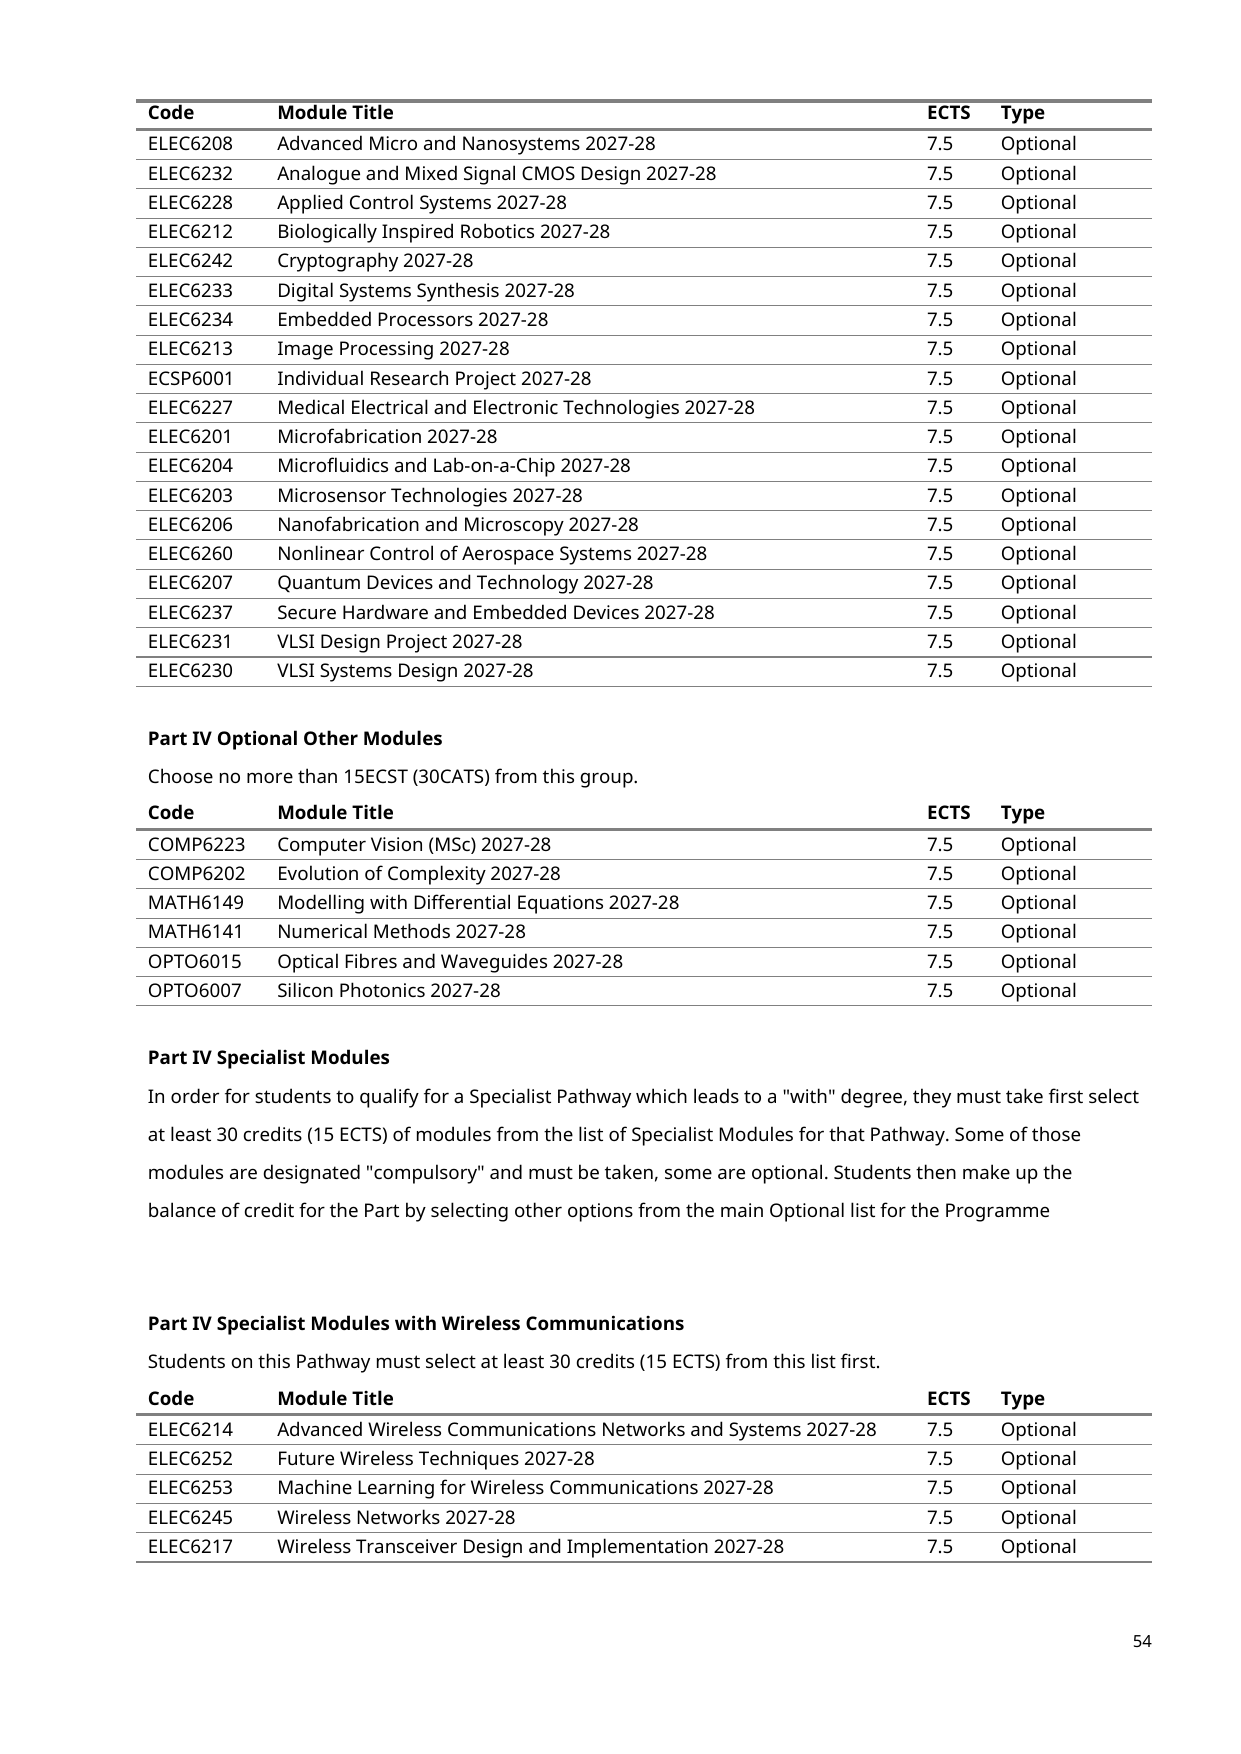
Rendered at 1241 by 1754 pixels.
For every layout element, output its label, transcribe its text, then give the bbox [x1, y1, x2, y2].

table_cell Nonlinear Control of Aerospace Systems 2027-28 [266, 540, 916, 569]
table_cell Optional [989, 831, 1152, 859]
table_cell 7.5 [916, 189, 989, 217]
table_cell ELEC6237 [136, 599, 266, 627]
table_cell Optional [989, 336, 1152, 364]
table_cell Microfluidics and Lab-on-a-Chip 2027-28 [266, 453, 916, 481]
table_cell Part IV Optional Other Modules Choose no more than 15ECST (30CATS) from this group. [136, 687, 1152, 799]
table_cell 7.5 [916, 306, 989, 334]
table_cell ELEC6233 [136, 277, 266, 305]
table_cell Module Title [266, 1385, 916, 1413]
table_cell ECTS [916, 1385, 989, 1413]
table_cell 7.5 [916, 860, 989, 888]
table_cell Analogue and Mixed Signal CMOS Design 2027-28 [266, 160, 916, 188]
table_cell ELEC6227 [136, 394, 266, 422]
table_cell Microfabrication 2027-28 [266, 423, 916, 452]
table_cell Secure Hardware and Embedded Devices 2027-28 [266, 599, 916, 627]
table_cell ELEC6253 [136, 1475, 266, 1503]
table_cell Optional [989, 511, 1152, 539]
table_cell 7.5 [916, 831, 989, 859]
table_cell Nanofabrication and Microscopy 2027-28 [266, 511, 916, 539]
table_cell ELEC6207 [136, 570, 266, 598]
table_cell ECSP6001 [136, 365, 266, 393]
table_cell Wireless Networks 2027-28 [266, 1504, 916, 1532]
table_cell MATH6149 [136, 889, 266, 918]
table_cell Optional [989, 423, 1152, 452]
table_cell 7.5 [916, 219, 989, 247]
table_cell Cryptography 2027-28 [266, 248, 916, 276]
table_cell ELEC6214 [136, 1416, 266, 1444]
table_cell Type [989, 103, 1152, 127]
table_cell Optional [989, 658, 1152, 686]
table_cell Optional [989, 394, 1152, 422]
table_cell 7.5 [916, 570, 989, 598]
table_cell Type [989, 800, 1152, 828]
table_cell Optional [989, 570, 1152, 598]
table_cell ELEC6201 [136, 423, 266, 452]
table_cell 7.5 [916, 131, 989, 159]
table_cell 7.5 [916, 423, 989, 452]
table_cell Future Wireless Techniques 2027-28 [266, 1445, 916, 1474]
table_cell 7.5 [916, 511, 989, 539]
table_cell ELEC6230 [136, 658, 266, 686]
table_cell ECTS [916, 800, 989, 828]
table_cell Part IV Specialist Modules In order for students to qualify for a Specialist Pathway which leads to a "with" degree, they must take first select at least 30 credits (15 ECTS) of modules from the list of Specialist Modules for that Pathway. Some of those modules are designated "compulsory" and must be taken, some are optional. Students then make up the balance of credit for the Part by selecting other options from the main Optional list for the Programme [136, 1006, 1152, 1272]
table_cell 7.5 [916, 336, 989, 364]
table_cell Digital Systems Synthesis 2027-28 [266, 277, 916, 305]
table_cell 7.5 [916, 1445, 989, 1474]
table_cell ELEC6213 [136, 336, 266, 364]
table_cell 7.5 [916, 1533, 989, 1561]
table_cell Advanced Wireless Communications Networks and Systems 2027-28 [266, 1416, 916, 1444]
table_cell Code [136, 103, 266, 127]
table_cell ELEC6231 [136, 628, 266, 656]
table_cell Optional [989, 1504, 1152, 1532]
table_cell ELEC6203 [136, 482, 266, 510]
table_cell Applied Control Systems 2027-28 [266, 189, 916, 217]
table_cell ELEC6232 [136, 160, 266, 188]
table_cell Optional [989, 277, 1152, 305]
table_cell Silicon Photonics 2027-28 [266, 977, 916, 1005]
table_cell Biologically Inspired Robotics 2027-28 [266, 219, 916, 247]
table_cell 7.5 [916, 948, 989, 976]
table_cell Image Processing 2027-28 [266, 336, 916, 364]
table_cell Code [136, 1385, 266, 1413]
table_cell COMP6202 [136, 860, 266, 888]
table_cell ELEC6260 [136, 540, 266, 569]
table_cell 7.5 [916, 1504, 989, 1532]
table_cell 7.5 [916, 394, 989, 422]
table_cell 7.5 [916, 365, 989, 393]
table_cell ELEC6228 [136, 189, 266, 217]
table_cell Optional [989, 1416, 1152, 1444]
table_cell Optical Fibres and Waveguides 2027-28 [266, 948, 916, 976]
table_cell Optional [989, 482, 1152, 510]
table_cell OPTO6015 [136, 948, 266, 976]
table_cell 7.5 [916, 977, 989, 1005]
table_cell Optional [989, 160, 1152, 188]
table_cell 7.5 [916, 277, 989, 305]
table_cell 7.5 [916, 599, 989, 627]
table_cell Optional [989, 248, 1152, 276]
table_cell Code [136, 800, 266, 828]
table_cell Individual Research Project 2027-28 [266, 365, 916, 393]
table_cell ELEC6242 [136, 248, 266, 276]
table_cell 7.5 [916, 248, 989, 276]
table_cell Embedded Processors 2027-28 [266, 306, 916, 334]
table_cell Optional [989, 1445, 1152, 1474]
table_cell Optional [989, 889, 1152, 918]
table_cell Modelling with Differential Equations 2027-28 [266, 889, 916, 918]
table_cell Optional [989, 219, 1152, 247]
table_cell Optional [989, 540, 1152, 569]
table_cell Optional [989, 131, 1152, 159]
table_cell 7.5 [916, 919, 989, 947]
table_cell Type [989, 1385, 1152, 1413]
table_cell Optional [989, 453, 1152, 481]
table_cell Optional [989, 860, 1152, 888]
table_cell OPTO6007 [136, 977, 266, 1005]
table_cell ELEC6252 [136, 1445, 266, 1474]
table_cell Optional [989, 306, 1152, 334]
table_cell Module Title [266, 800, 916, 828]
table_cell Quantum Devices and Technology 2027-28 [266, 570, 916, 598]
table_cell ELEC6217 [136, 1533, 266, 1561]
table_cell Computer Vision (MSc) 2027-28 [266, 831, 916, 859]
table_cell Wireless Transceiver Design and Implementation 2027-28 [266, 1533, 916, 1561]
table_cell Machine Learning for Wireless Communications 2027-28 [266, 1475, 916, 1503]
table_cell Advanced Micro and Nanosystems 2027-28 [266, 131, 916, 159]
table_cell Optional [989, 599, 1152, 627]
table_cell COMP6223 [136, 831, 266, 859]
table_cell Optional [989, 919, 1152, 947]
table_cell 7.5 [916, 628, 989, 656]
table_cell 7.5 [916, 658, 989, 686]
table_cell Optional [989, 1475, 1152, 1503]
table_cell ELEC6234 [136, 306, 266, 334]
table_cell Medical Electrical and Electronic Technologies 2027-28 [266, 394, 916, 422]
table_cell 7.5 [916, 160, 989, 188]
table_cell 7.5 [916, 453, 989, 481]
table_cell ECTS [916, 103, 989, 127]
table_cell Optional [989, 977, 1152, 1005]
table_cell 7.5 [916, 1475, 989, 1503]
table_cell ELEC6204 [136, 453, 266, 481]
table_cell Microsensor Technologies 2027-28 [266, 482, 916, 510]
table_cell ELEC6208 [136, 131, 266, 159]
table_cell Optional [989, 189, 1152, 217]
table_cell Numerical Methods 2027-28 [266, 919, 916, 947]
table_cell Optional [989, 948, 1152, 976]
table_cell 7.5 [916, 482, 989, 510]
table_cell 7.5 [916, 540, 989, 569]
table_cell 7.5 [916, 889, 989, 918]
table_cell 7.5 [916, 1416, 989, 1444]
table_cell VLSI Design Project 2027-28 [266, 628, 916, 656]
table_cell Optional [989, 628, 1152, 656]
table_cell ELEC6206 [136, 511, 266, 539]
table_cell VLSI Systems Design 2027-28 [266, 658, 916, 686]
table_cell ELEC6245 [136, 1504, 266, 1532]
table_cell Part IV Specialist Modules with Wireless Communications Students on this Pathway must select at least 30 credits (15 ECTS) from this list first. [136, 1272, 1152, 1385]
table_cell Optional [989, 365, 1152, 393]
table_cell Module Title [266, 103, 916, 127]
table_cell ELEC6212 [136, 219, 266, 247]
table_cell MATH6141 [136, 919, 266, 947]
table_cell Evolution of Complexity 2027-28 [266, 860, 916, 888]
table_cell Optional [989, 1533, 1152, 1561]
